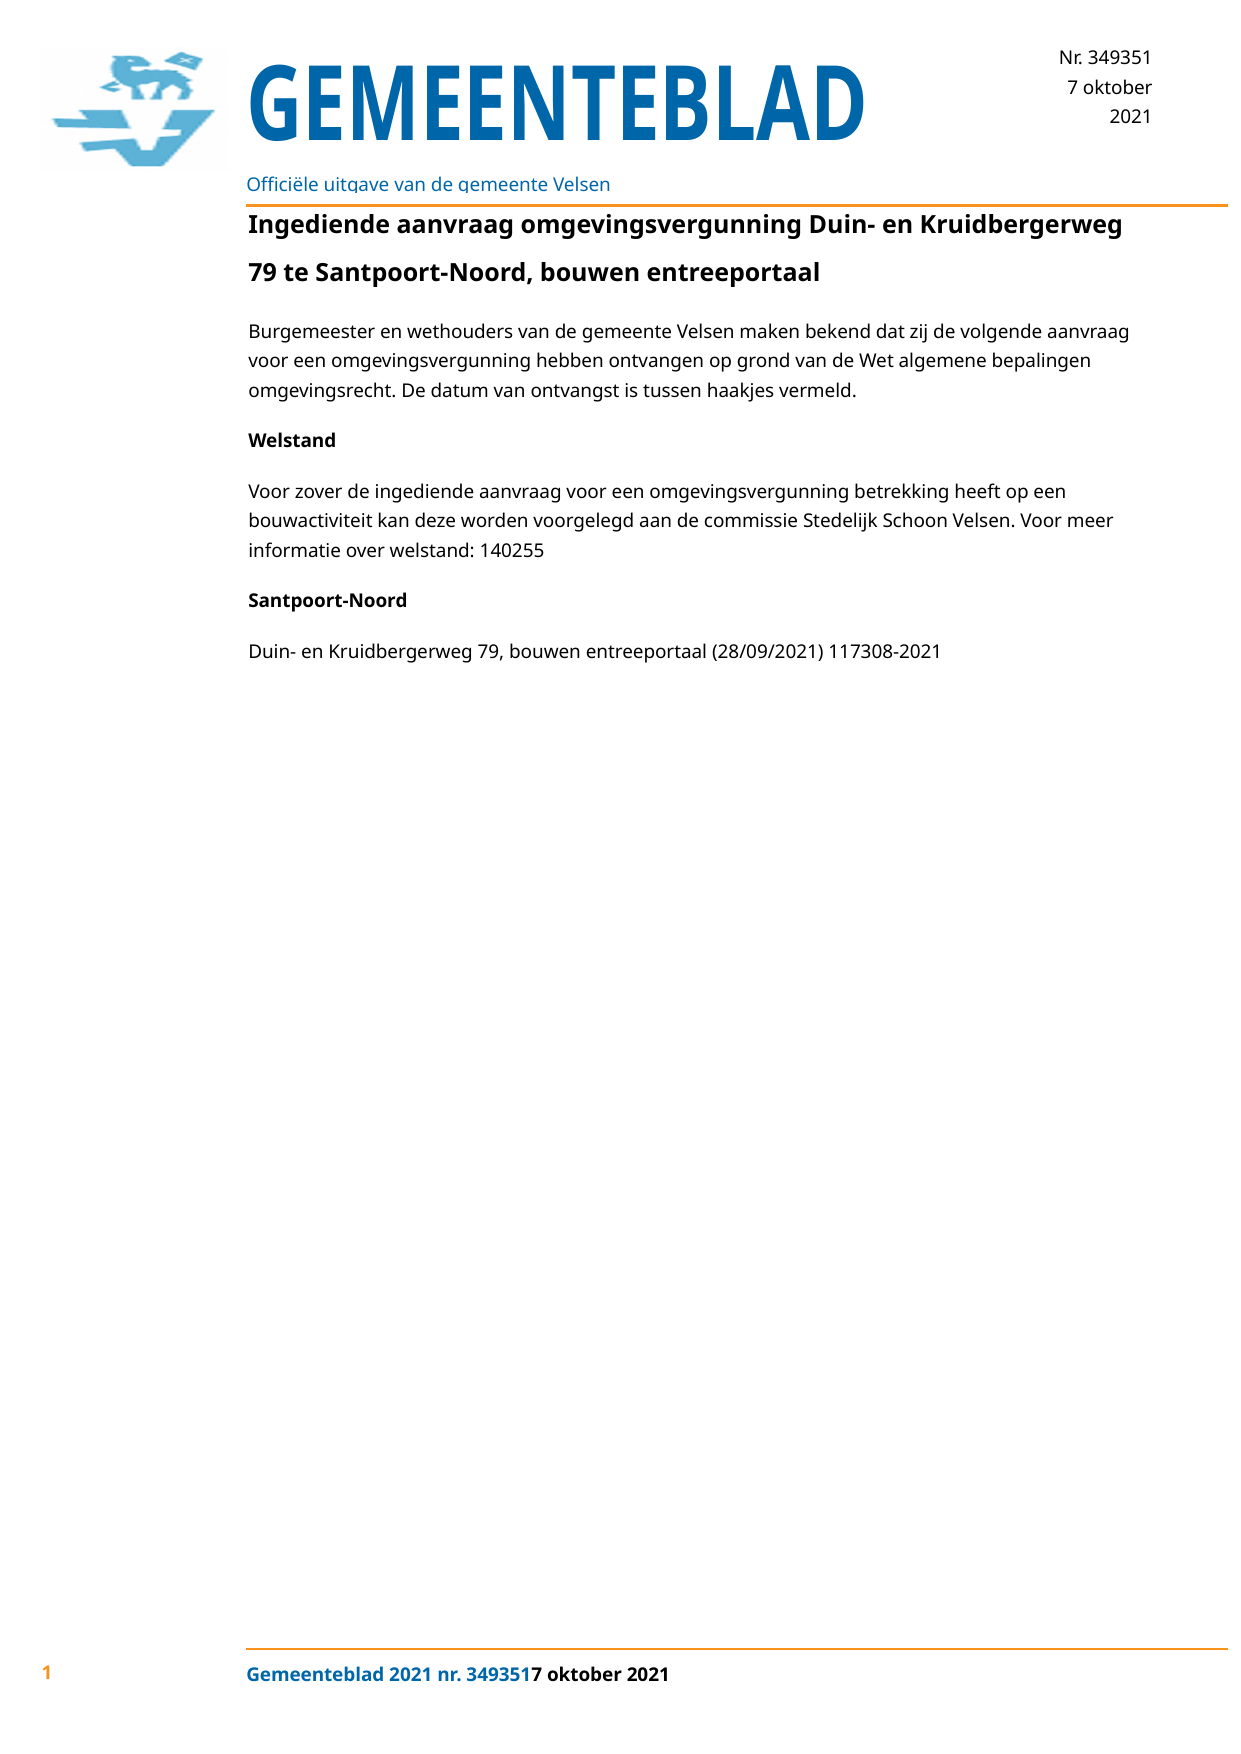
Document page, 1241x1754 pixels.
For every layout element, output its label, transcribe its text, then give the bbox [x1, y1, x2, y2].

text Burgemeester en wethouders van de gemeente Velsen maken bekend dat zij de volgende aanvraag voor een omgevingsvergunning hebben ontvangen op grond van de Wet algemene bepalingen omgevingsrecht. De datum van ontvangst is tussen haakjes vermeld. [248, 318, 1152, 403]
text Duin- en Kruidbergerweg 79, bouwen entreeportaal (28/09/2021) 117308-2021 [248, 638, 1152, 664]
text Santpoort-Noord [248, 587, 1152, 613]
text Voor zover de ingediende aanvraag voor een omgevingsvergunning betrekking heeft op een bouwactiviteit kan deze worden voorgelegd aan de commissie Stedelijk Schoon Velsen. Voor meer informatie over welstand: 140255 [248, 478, 1152, 563]
text Welstand [248, 427, 1152, 453]
text Ingediende aanvraag omgevingsvergunning Duin- en Kruidbergerweg 79 te Santpoort-Noord, bouwen entreeportaal [248, 207, 1152, 288]
picture [41, 47, 231, 172]
